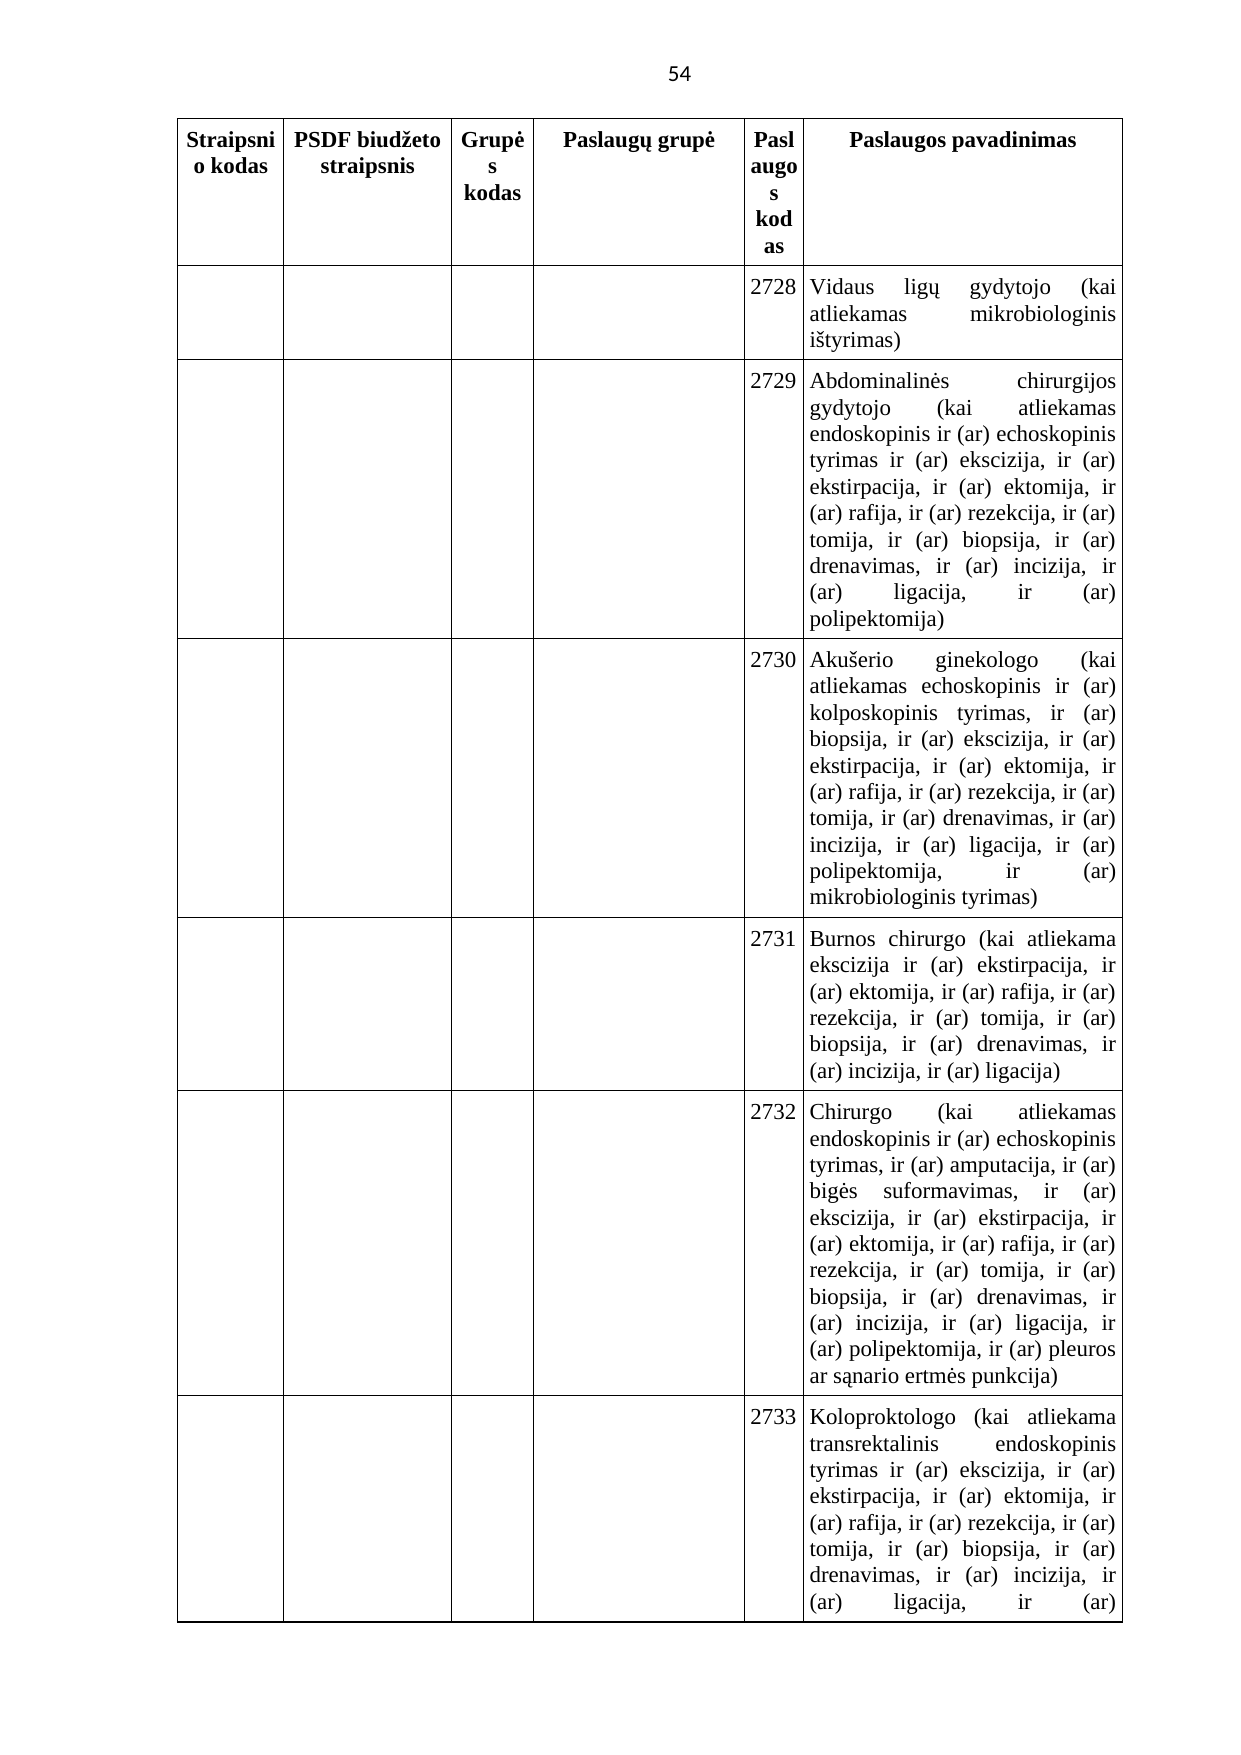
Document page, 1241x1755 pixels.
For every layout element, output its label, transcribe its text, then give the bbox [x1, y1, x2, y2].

table_header Straipsnio kodas [178, 119, 283, 265]
table_cell [284, 1091, 451, 1395]
table_header Grupės kodas [452, 119, 533, 265]
table_cell [284, 918, 451, 1090]
table_header Paslaugos kodas [745, 119, 803, 265]
table_cell Akušerio ginekologo (kai atliekamas echoskopinis ir (ar) kolposkopinis tyrimas, ir (ar) biopsija, ir (ar) ekscizija, ir (ar) ekstirpacija, ir (ar) ektomija, ir (ar) rafija, ir (ar) rezekcija, ir (ar) tomija, ir (ar) drenavimas, ir (ar) incizija, ir (ar) ligacija, ir (ar) polipektomija, ir (ar) mikrobiologinis tyrimas) [804, 639, 1122, 917]
table_cell Burnos chirurgo (kai atliekama ekscizija ir (ar) ekstirpacija, ir (ar) ektomija, ir (ar) rafija, ir (ar) rezekcija, ir (ar) tomija, ir (ar) biopsija, ir (ar) drenavimas, ir (ar) incizija, ir (ar) ligacija) [804, 918, 1122, 1090]
table_cell [178, 360, 283, 638]
table_cell [452, 1396, 533, 1621]
table_cell [534, 360, 744, 638]
table_cell [452, 918, 533, 1090]
table_cell [534, 918, 744, 1090]
table_cell [534, 1091, 744, 1395]
table_cell [178, 1091, 283, 1395]
table_header PSDF biudžeto straipsnis [284, 119, 451, 265]
table_cell [284, 639, 451, 917]
table_cell [178, 1396, 283, 1621]
table_header Paslaugų grupė [534, 119, 744, 265]
table_cell 2731 [745, 918, 803, 1090]
table_cell [178, 266, 283, 359]
table_cell [178, 639, 283, 917]
table_cell Vidaus ligų gydytojo (kai atliekamas mikrobiologinis ištyrimas) [804, 266, 1122, 359]
table_cell [452, 639, 533, 917]
table_cell [452, 360, 533, 638]
table_cell [284, 1396, 451, 1621]
table_cell 2732 [745, 1091, 803, 1395]
table_cell [452, 1091, 533, 1395]
table_cell [178, 918, 283, 1090]
table_cell Abdominalinės chirurgijos gydytojo (kai atliekamas endoskopinis ir (ar) echoskopinis tyrimas ir (ar) ekscizija, ir (ar) ekstirpacija, ir (ar) ektomija, ir (ar) rafija, ir (ar) rezekcija, ir (ar) tomija, ir (ar) biopsija, ir (ar) drenavimas, ir (ar) incizija, ir (ar) ligacija, ir (ar) polipektomija) [804, 360, 1122, 638]
table_cell [534, 266, 744, 359]
table_cell [452, 266, 533, 359]
table_cell 2728 [745, 266, 803, 359]
table_cell [284, 266, 451, 359]
table_cell 2730 [745, 639, 803, 917]
table_cell [284, 360, 451, 638]
table_cell [534, 639, 744, 917]
table_cell [534, 1396, 744, 1621]
table_cell 2729 [745, 360, 803, 638]
table_cell 2733 [745, 1396, 803, 1621]
table_cell Chirurgo (kai atliekamas endoskopinis ir (ar) echoskopinis tyrimas, ir (ar) amputacija, ir (ar) bigės suformavimas, ir (ar) ekscizija, ir (ar) ekstirpacija, ir (ar) ektomija, ir (ar) rafija, ir (ar) rezekcija, ir (ar) tomija, ir (ar) biopsija, ir (ar) drenavimas, ir (ar) incizija, ir (ar) ligacija, ir (ar) polipektomija, ir (ar) pleuros ar sąnario ertmės punkcija) [804, 1091, 1122, 1395]
table_header Paslaugos pavadinimas [804, 119, 1122, 265]
table_cell Koloproktologo (kai atliekama transrektalinis endoskopinis tyrimas ir (ar) ekscizija, ir (ar) ekstirpacija, ir (ar) ektomija, ir (ar) rafija, ir (ar) rezekcija, ir (ar) tomija, ir (ar) biopsija, ir (ar) drenavimas, ir (ar) incizija, ir (ar) ligacija, ir (ar) [804, 1396, 1122, 1621]
